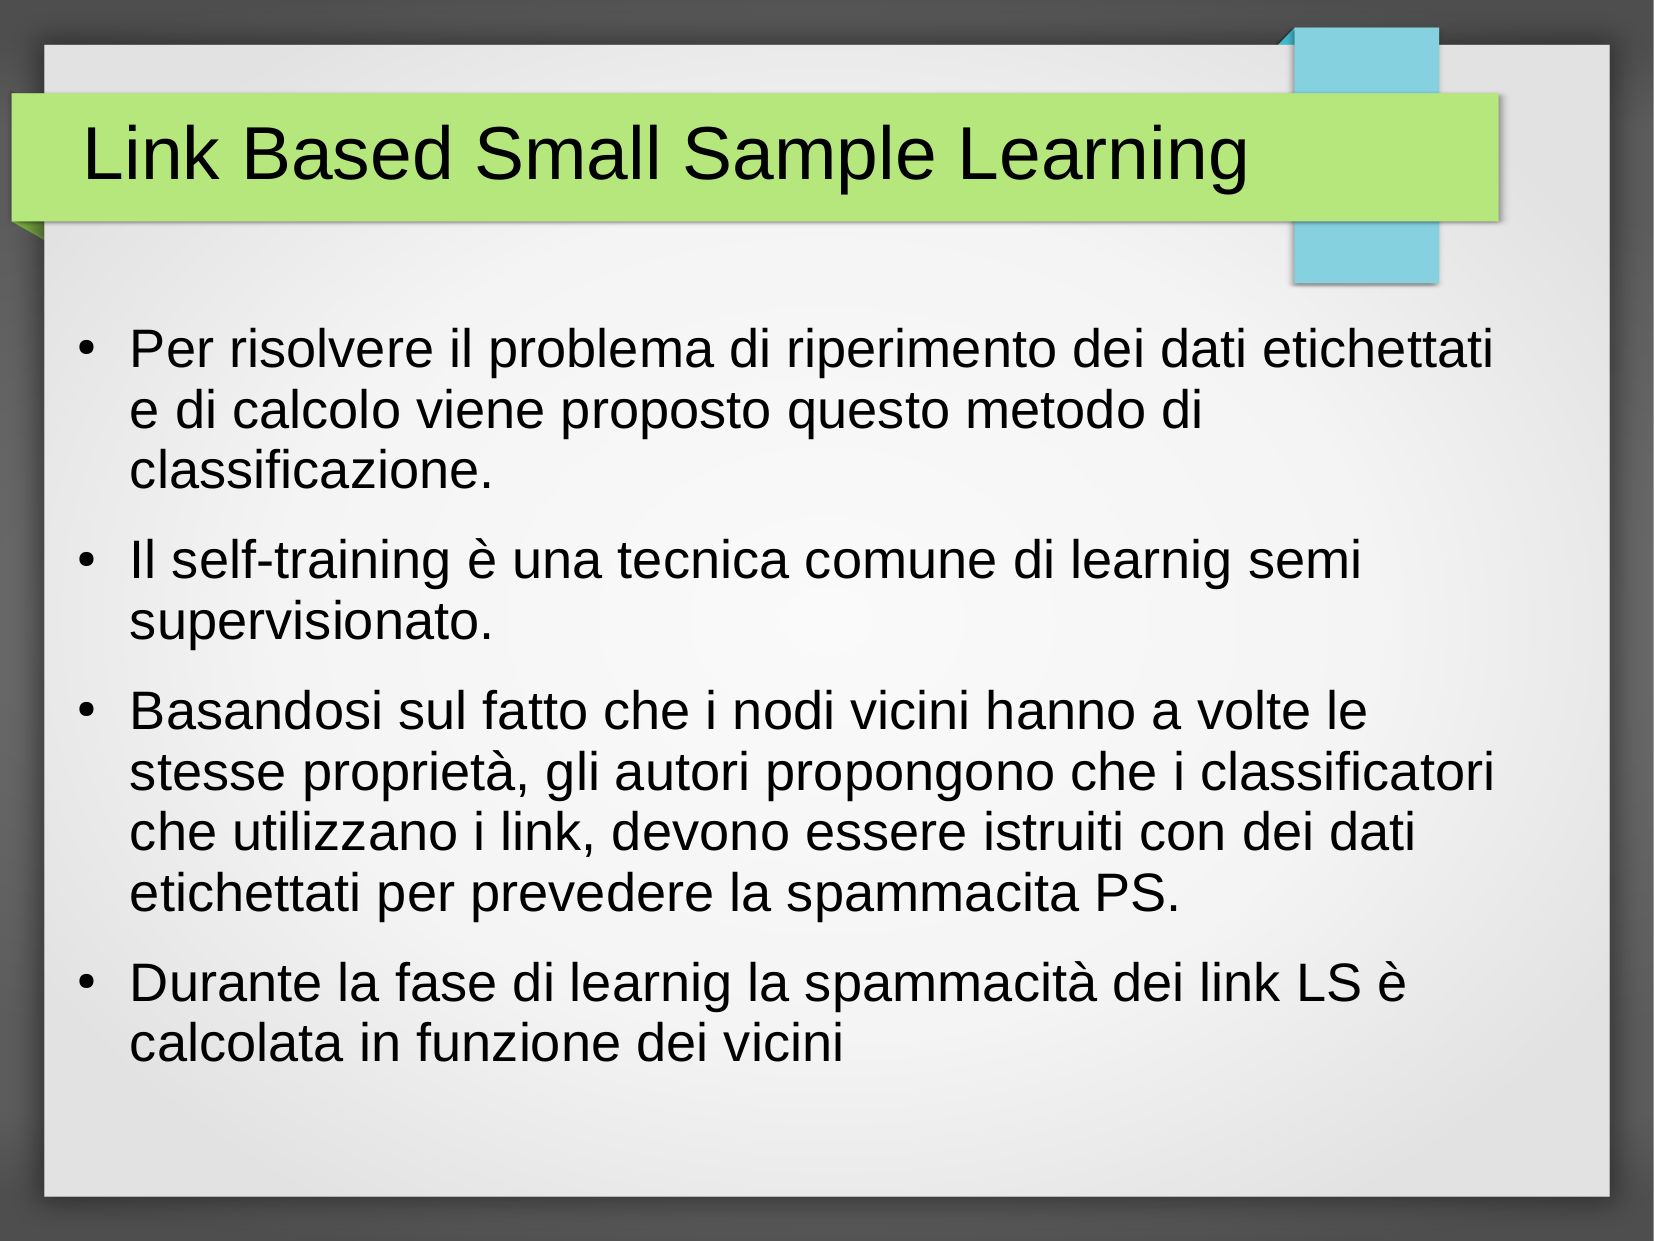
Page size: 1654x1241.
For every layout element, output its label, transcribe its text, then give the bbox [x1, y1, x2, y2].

list Per risolvere il problema di riperimento dei dati etichettati e di calcolo viene proposto questo metodo di classificazione. Il self-training è una tecnica comune di learnig semi supervisionato. Basandosi sul fatto che i nodi vicini hanno a volte le stesse proprietà, gli autori propongono che i classificatori che utilizzano i link, devono essere istruiti con dei dati etichettati per prevedere la spammacita PS. Durante la fase di learnig la spammacità dei link LS è calcolata in funzione dei vicini [59, 318, 1512, 1111]
picture [0, 0, 1654, 1241]
title Link Based Small Sample Learning [82, 94, 1264, 213]
